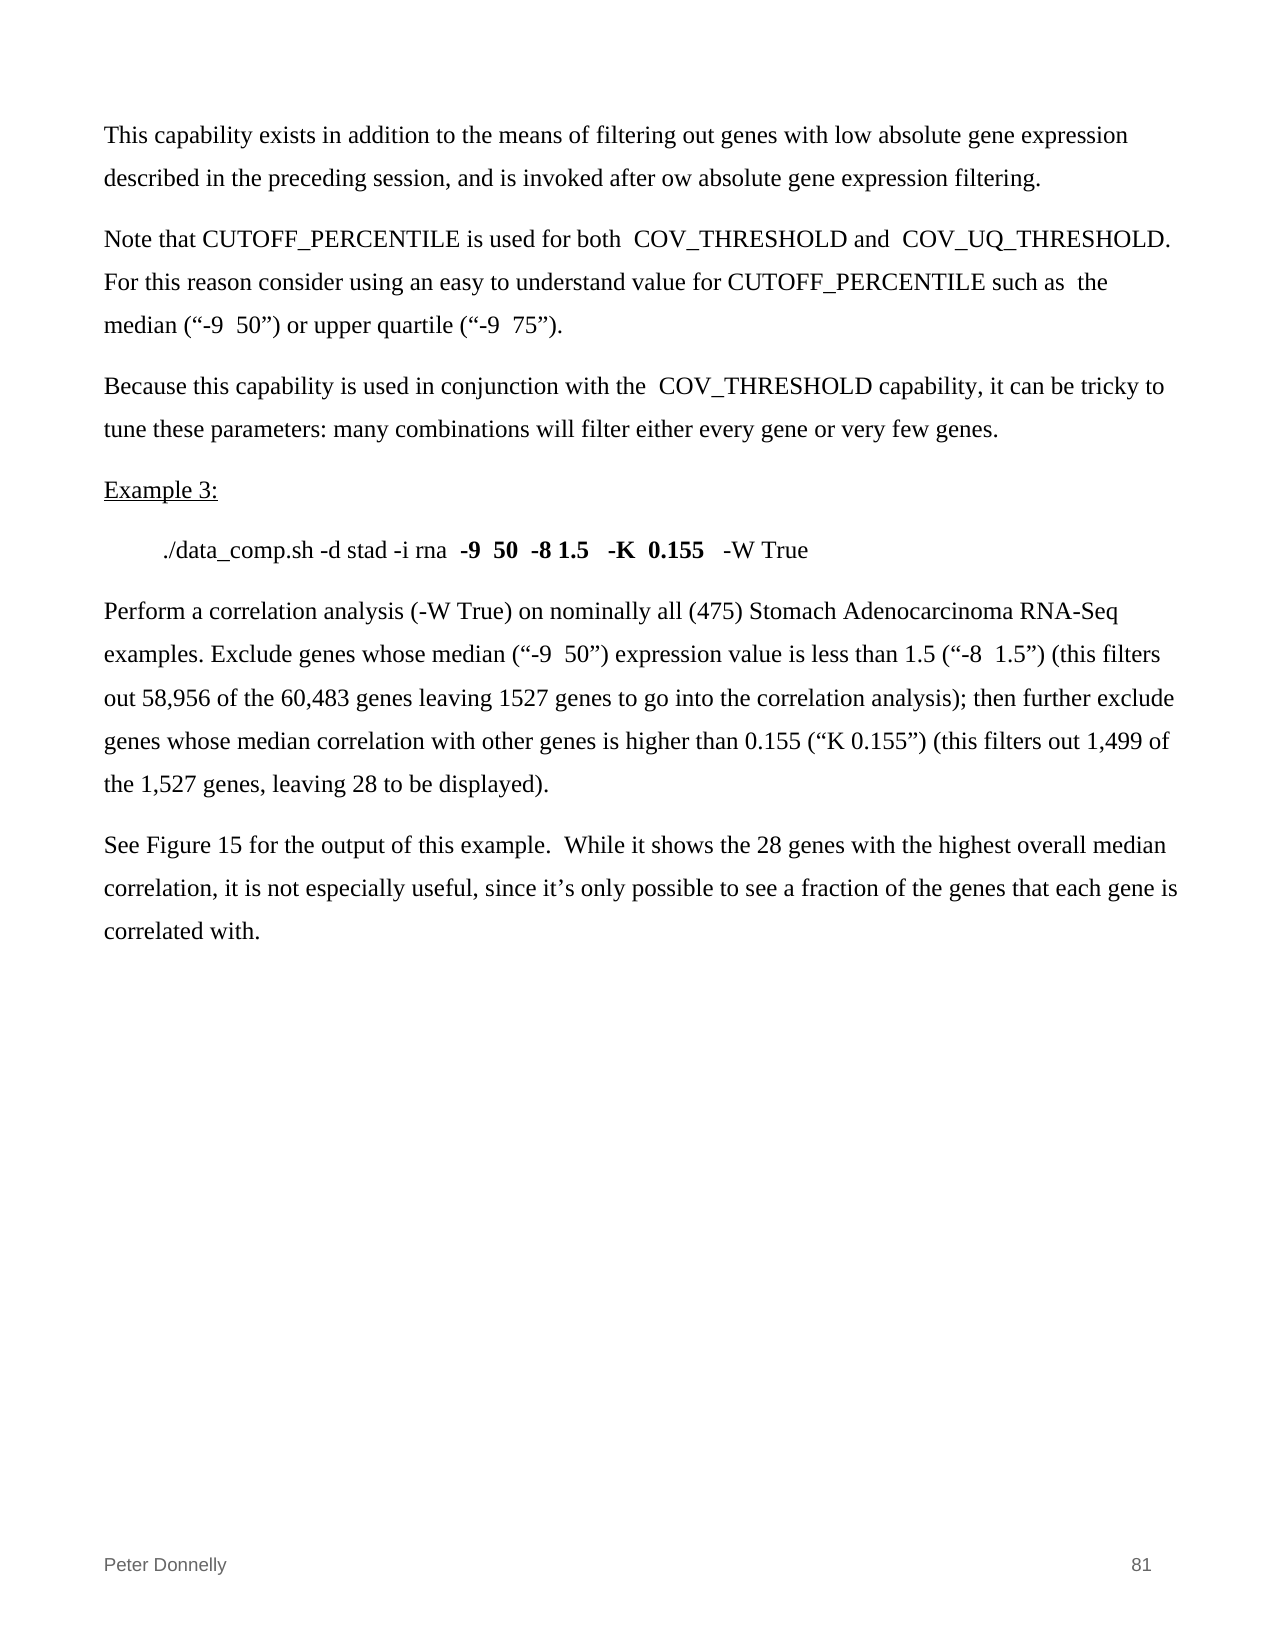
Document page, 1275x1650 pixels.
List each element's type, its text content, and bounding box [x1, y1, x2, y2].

text This capability exists in addition to the means of filtering out genes with low absolute gene expression described in the preceding session, and is invoked after ow absolute gene expression filtering. [103, 120, 1181, 192]
text Because this capability is used in conjunction with the COV_THRESHOLD capability, it can be tricky to tune these parameters: many combinations will filter either every gene or very few genes. [103, 371, 1181, 443]
text ./data_comp.sh -d stad -i rna -9 50 -8 1.5 -K 0.155 -W True [162, 536, 1181, 564]
text Example 3: [103, 475, 1181, 503]
text See Figure 15 for the output of this example. While it shows the 28 genes with the highest overall median correlation, it is not especially useful, since it’s only possible to see a fraction of the genes that each gene is correlated with. [103, 830, 1181, 945]
text Note that CUTOFF_PERCENTILE is used for both COV_THRESHOLD and COV_UQ_THRESHOLD. For this reason consider using an easy to understand value for CUTOFF_PERCENTILE such as the median (“-9 50”) or upper quartile (“-9 75”). [103, 224, 1181, 339]
text Perform a correlation analysis (-W True) on nominally all (475) Stomach Adenocarcinoma RNA-Seq examples. Exclude genes whose median (“-9 50”) expression value is less than 1.5 (“-8 1.5”) (this filters out 58,956 of the 60,483 genes leaving 1527 genes to go into the correlation analysis); then further exclude genes whose median correlation with other genes is higher than 0.155 (“K 0.155”) (this filters out 1,499 of the 1,527 genes, leaving 28 to be displayed). [103, 596, 1181, 798]
